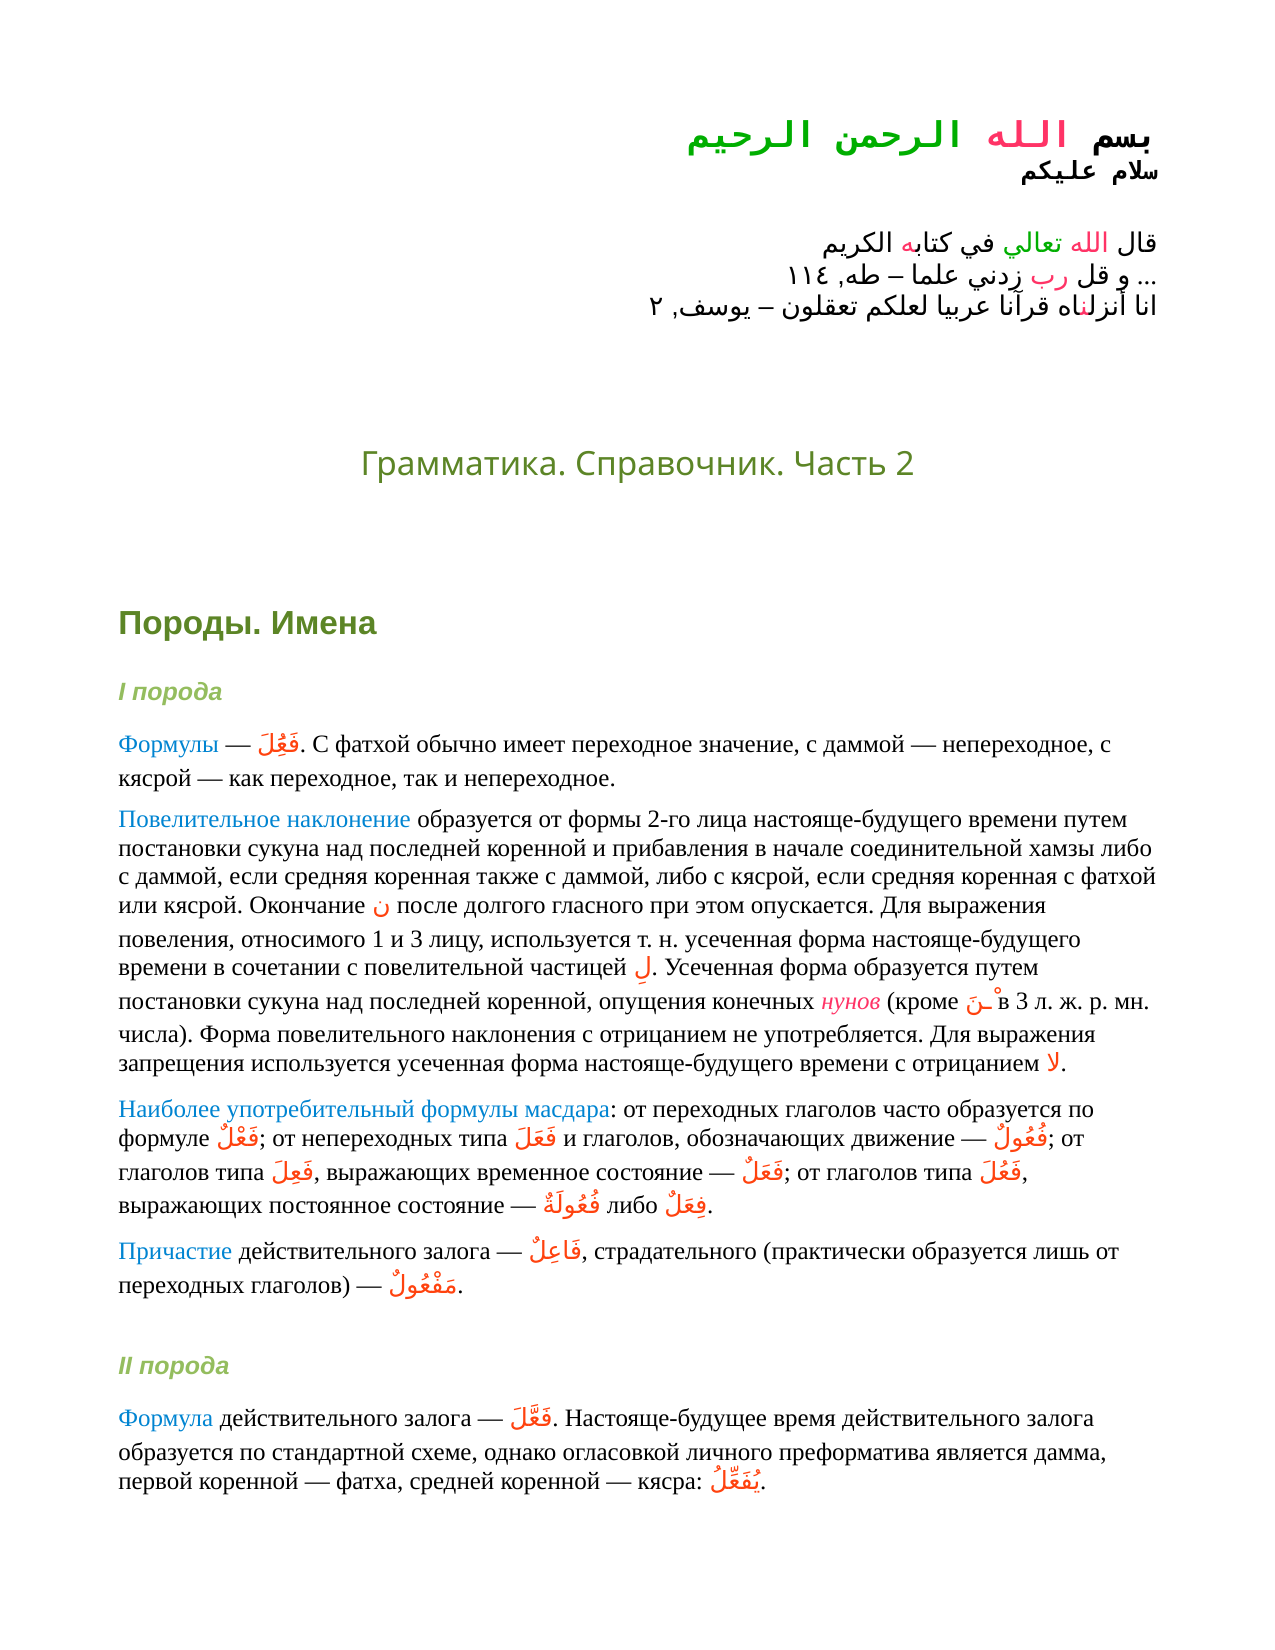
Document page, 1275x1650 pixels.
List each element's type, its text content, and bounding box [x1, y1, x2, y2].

text قال الله تعالي في كتابه الكريم [118, 227, 1157, 259]
subtitle I порода [118, 677, 1157, 705]
subtitle II порода [118, 1351, 1157, 1380]
text Причастие действительного залога — فَاعِلٌ, страдательного (практически образуется лишь от переходных глаголов) — مَفْعُولٌ. [118, 1236, 1157, 1303]
subtitle Породы. Имена [118, 603, 1157, 641]
text Формула действительного залога — فَعَّلَ. Настояще-будущее время действительного залога образуется по стандартной схеме, однако огласовкой личного преформатива является дамма, первой коренной — фатха, средней коренной — кясра: يُفَعِّلُ. [118, 1403, 1157, 1499]
text سلام عليكم [118, 158, 1157, 187]
text Наиболее употребительный формулы масдара: от переходных глаголов часто образуется по формуле فَعْلٌ; от непереходных типа فَعَلَ и глаголов, обозначающих движение — فُعُولٌ; от глаголов типа فَعِلَ, выражающих временное состояние — فَعَلٌ; от глаголов типа فَعُلَ, выражающих постоянное состояние — فُعُولَةٌ либо فِعَلٌ. [118, 1094, 1157, 1224]
text Грамматика. Справочник. Часть 2 [118, 439, 1157, 485]
text Повелительное наклонение образуется от формы 2-го лица настояще-будущего времени путем постановки сукуна над последней коренной и прибавления в начале соединительной хамзы либо с даммой, если средняя коренная также с даммой, либо с кясрой, если средняя коренная с фатхой или кясрой. Окончание ن после долгого гласного при этом опускается. Для выражения повеления, относимого 1 и 3 лицу, используется т. н. усеченная форма настояще-будущего времени в сочетании с повелительной частицей لِ. Усеченная форма образуется путем постановки сукуна над последней коренной, опущения конечных нунов (кроме ـْنَ в 3 л. ж. р. мн. числа). Форма повелительного наклонения с отрицанием не употребляется. Для выражения запрещения используется усеченная форма настояще-будущего времени с отрицанием لا. [118, 804, 1157, 1082]
text و قل رب زدني علما – طه, ۱۱٤ ... [118, 259, 1157, 290]
text Формулы — فَعَُِلَ. С фатхой обычно имеет переходное значение, с даммой — непереходное, с кясрой — как переходное, так и непереходное. [118, 729, 1157, 791]
text انا أنزلناه قرآنا عربيا لعلكم تعقلون – يوسف, ٢ [118, 290, 1157, 321]
text بسم الله الرحمن الرحيم [118, 118, 1157, 158]
